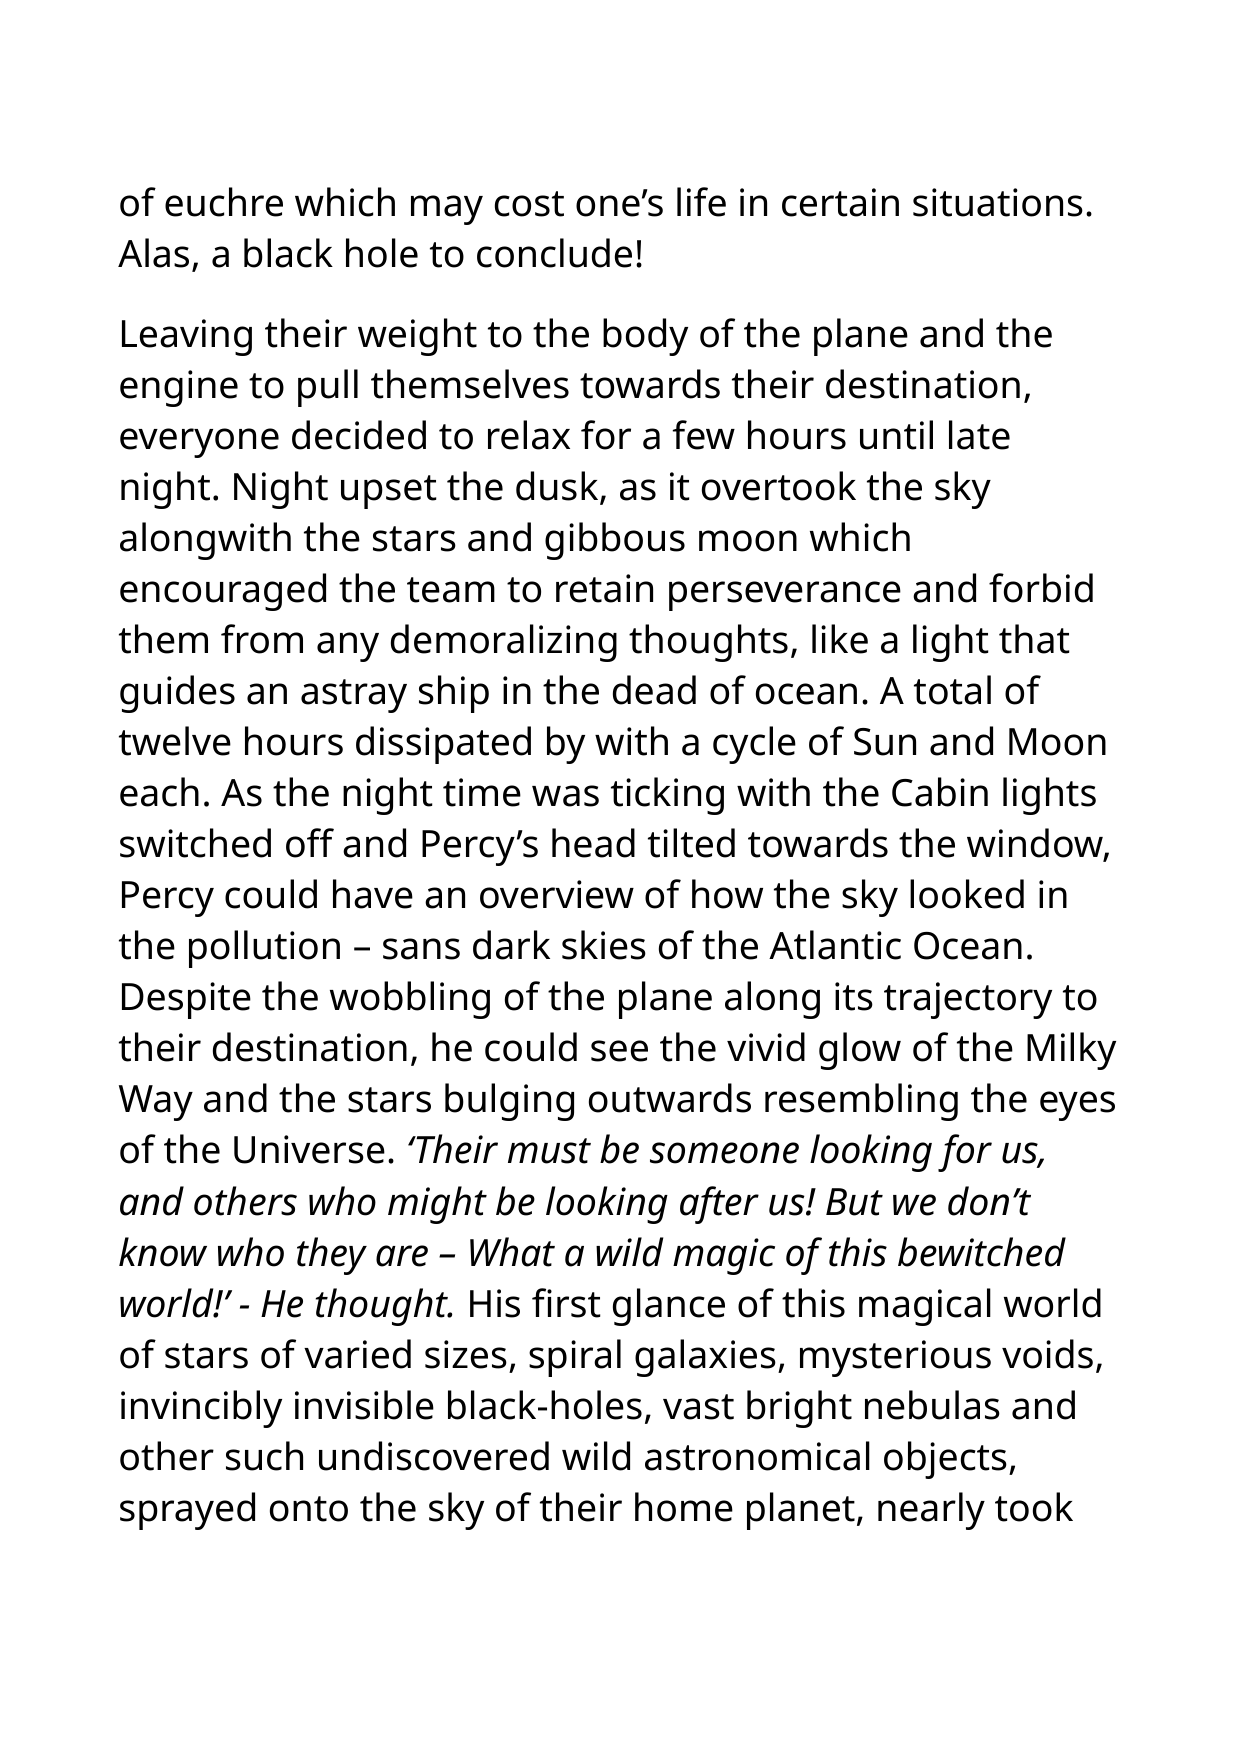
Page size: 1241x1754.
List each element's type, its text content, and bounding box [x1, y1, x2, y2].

text of euchre which may cost one’s life in certain situations. Alas, a black hole to conclude! [118, 176, 1122, 278]
text Leaving their weight to the body of the plane and the engine to pull themselves towards their destination, everyone decided to relax for a few hours until late night. Night upset the dusk, as it overtook the sky alongwith the stars and gibbous moon which encouraged the team to retain perseverance and forbid them from any demoralizing thoughts, like a light that guides an astray ship in the dead of ocean. A total of twelve hours dissipated by with a cycle of Sun and Moon each. As the night time was ticking with the Cabin lights switched off and Percy’s head tilted towards the window, Percy could have an overview of how the sky looked in the pollution – sans dark skies of the Atlantic Ocean. Despite the wobbling of the plane along its trajectory to their destination, he could see the vivid glow of the Milky Way and the stars bulging outwards resembling the eyes of the Universe. ‘Their must be someone looking for us, and others who might be looking after us! But we don’t know who they are – What a wild magic of this bewitched world!’ - He thought. His first glance of this magical world of stars of varied sizes, spiral galaxies, mysterious voids, invincibly invisible black-holes, vast bright nebulas and other such undiscovered wild astronomical objects, sprayed onto the sky of their home planet, nearly took [118, 307, 1122, 1532]
